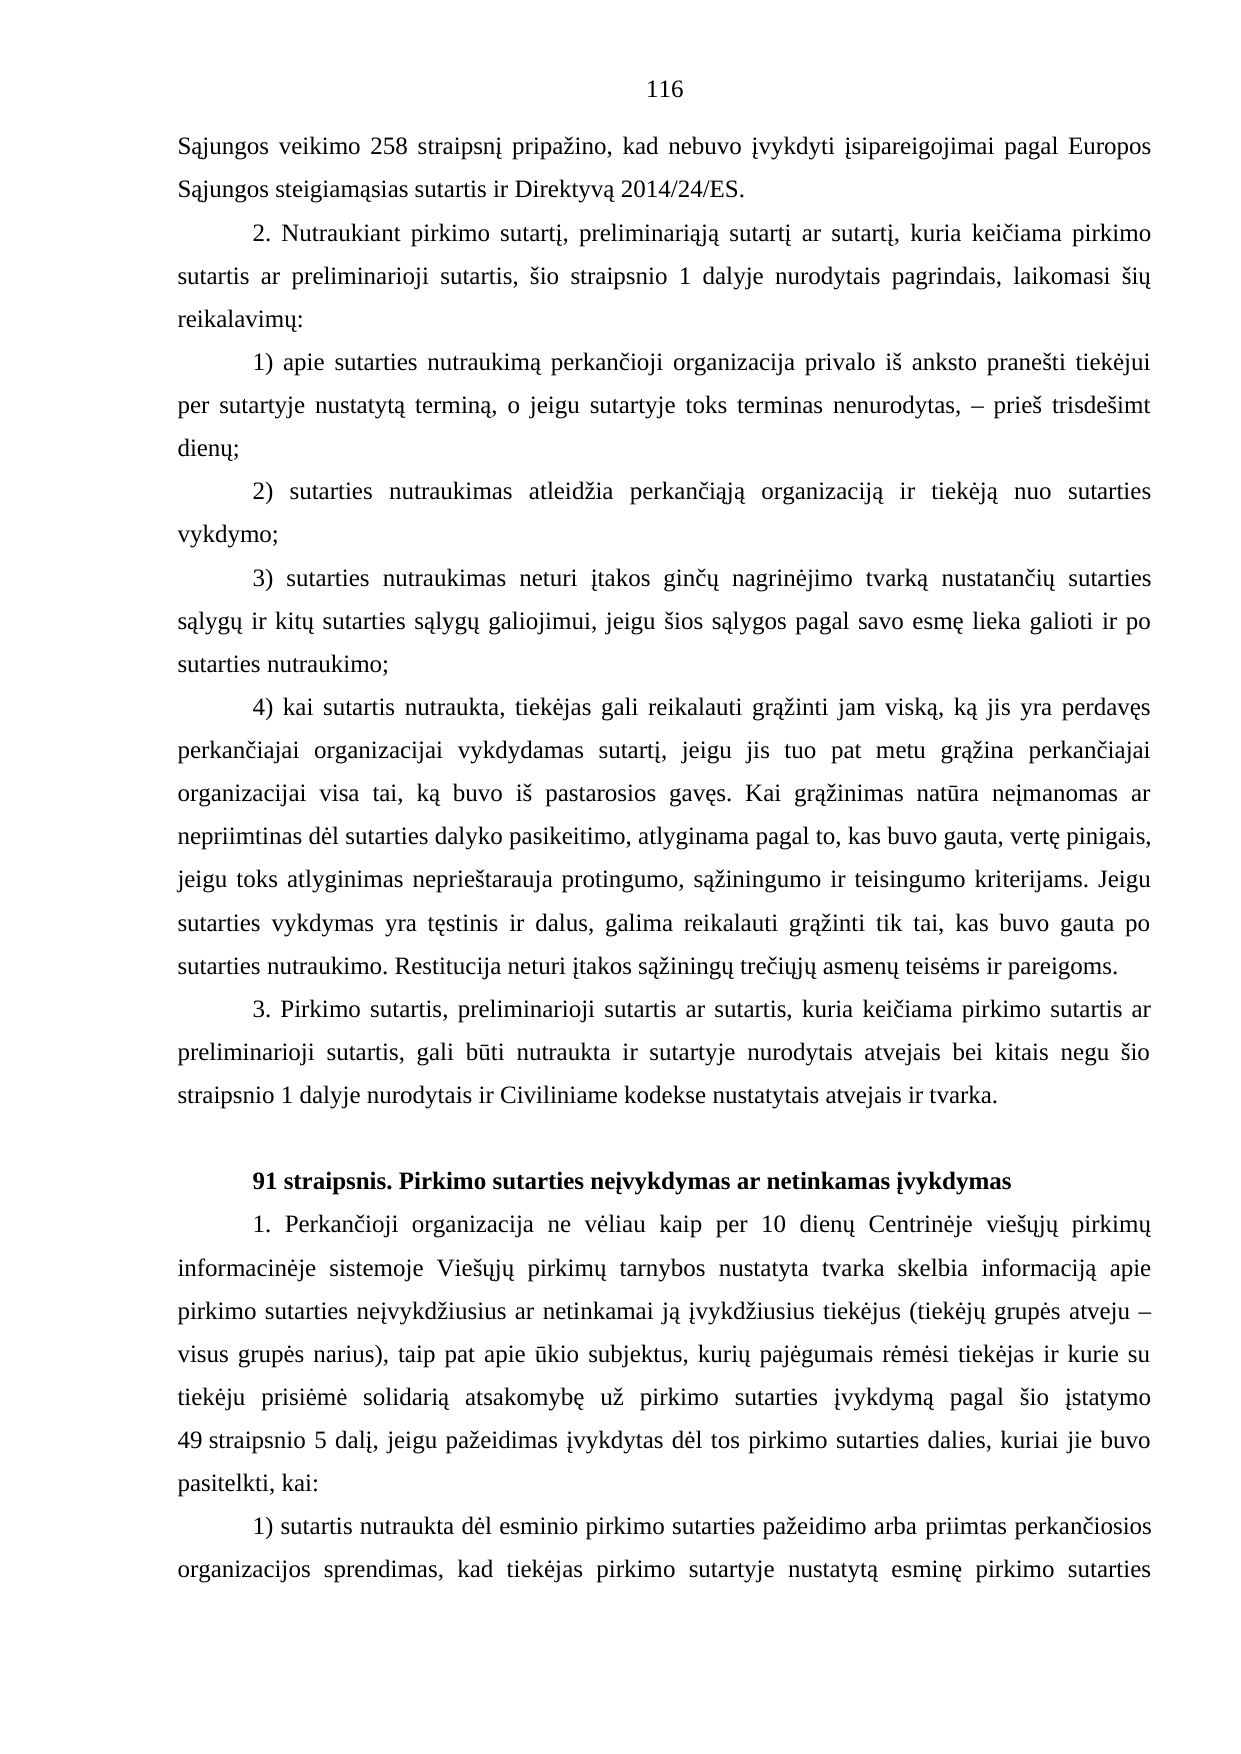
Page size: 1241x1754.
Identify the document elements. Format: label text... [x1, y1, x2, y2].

text 1. Perkančioji organizacija ne vėliau kaip per 10 dienų Centrinėje viešųjų pirkimų informacinėje sistemoje Viešųjų pirkimų tarnybos nustatyta tvarka skelbia informaciją apie pirkimo sutarties neįvykdžiusius ar netinkamai ją įvykdžiusius tiekėjus (tiekėjų grupės atveju – visus grupės narius), taip pat apie ūkio subjektus, kurių pajėgumais rėmėsi tiekėjas ir kurie su tiekėju prisiėmė solidarią atsakomybę už pirkimo sutarties įvykdymą pagal šio įstatymo 49 straipsnio 5 dalį, jeigu pažeidimas įvykdytas dėl tos pirkimo sutarties dalies, kuriai jie buvo pasitelkti, kai: [177, 1209, 1152, 1497]
text 4) kai sutartis nutraukta, tiekėjas gali reikalauti grąžinti jam viską, ką jis yra perdavęs perkančiajai organizacijai vykdydamas sutartį, jeigu jis tuo pat metu grąžina perkančiajai organizacijai visa tai, ką buvo iš pastarosios gavęs. Kai grąžinimas natūra neįmanomas ar nepriimtinas dėl sutarties dalyko pasikeitimo, atlyginama pagal to, kas buvo gauta, vertę pinigais, jeigu toks atlyginimas neprieštarauja protingumo, sąžiningumo ir teisingumo kriterijams. Jeigu sutarties vykdymas yra tęstinis ir dalus, galima reikalauti grąžinti tik tai, kas buvo gauta po sutarties nutraukimo. Restitucija neturi įtakos sąžiningų trečiųjų asmenų teisėms ir pareigoms. [177, 692, 1152, 979]
text 1) sutartis nutraukta dėl esminio pirkimo sutarties pažeidimo arba priimtas perkančiosios organizacijos sprendimas, kad tiekėjas pirkimo sutartyje nustatytą esminę pirkimo sutarties [177, 1511, 1152, 1583]
text 91 straipsnis. Pirkimo sutarties neįvykdymas ar netinkamas įvykdymas [177, 1166, 1152, 1195]
text 2) sutarties nutraukimas atleidžia perkančiąją organizaciją ir tiekėją nuo sutarties vykdymo; [177, 476, 1152, 548]
text 3) sutarties nutraukimas neturi įtakos ginčų nagrinėjimo tvarką nustatančių sutarties sąlygų ir kitų sutarties sąlygų galiojimui, jeigu šios sąlygos pagal savo esmę lieka galioti ir po sutarties nutraukimo; [177, 563, 1152, 678]
text Sąjungos veikimo 258 straipsnį pripažino, kad nebuvo įvykdyti įsipareigojimai pagal Europos Sąjungos steigiamąsias sutartis ir Direktyvą 2014/24/ES. [177, 131, 1152, 203]
text 2. Nutraukiant pirkimo sutartį, preliminariąją sutartį ar sutartį, kuria keičiama pirkimo sutartis ar preliminarioji sutartis, šio straipsnio 1 dalyje nurodytais pagrindais, laikomasi šių reikalavimų: [177, 218, 1152, 333]
text 3. Pirkimo sutartis, preliminarioji sutartis ar sutartis, kuria keičiama pirkimo sutartis ar preliminarioji sutartis, gali būti nutraukta ir sutartyje nurodytais atvejais bei kitais negu šio straipsnio 1 dalyje nurodytais ir Civiliniame kodekse nustatytais atvejais ir tvarka. [177, 994, 1152, 1109]
text 1) apie sutarties nutraukimą perkančioji organizacija privalo iš anksto pranešti tiekėjui per sutartyje nustatytą terminą, o jeigu sutartyje toks terminas nenurodytas, – prieš trisdešimt dienų; [177, 347, 1152, 462]
